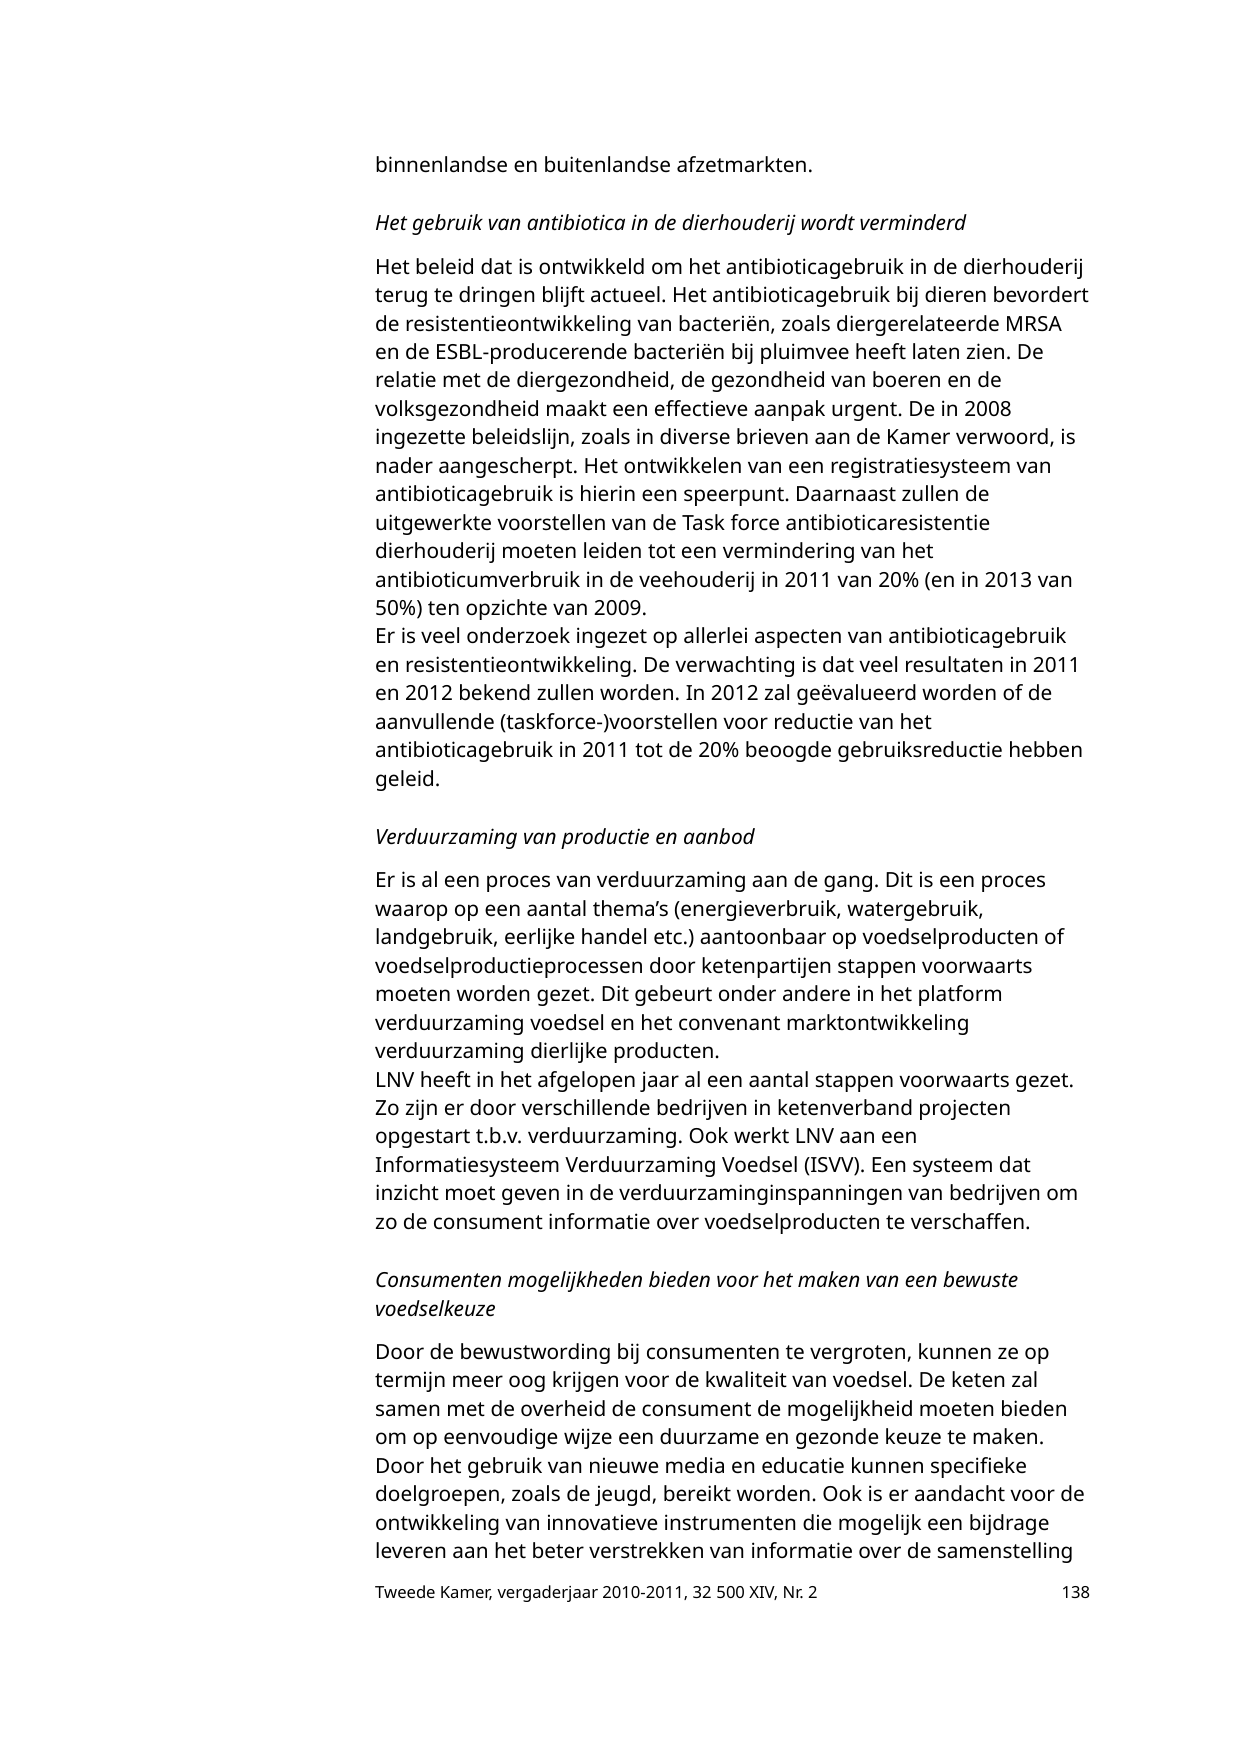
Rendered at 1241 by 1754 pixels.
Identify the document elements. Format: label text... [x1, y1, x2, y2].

text Er is veel onderzoek ingezet op allerlei aspecten van antibioticagebruik en resistentieontwikkeling. De verwachting is dat veel resultaten in 2011 en 2012 bekend zullen worden. In 2012 zal geëvalueerd worden of de aanvullende (taskforce-)voorstellen voor reductie van het antibioticagebruik in 2011 tot de 20% beoogde gebruiksreductie hebben geleid. [375, 622, 1090, 792]
text Consumenten mogelijkheden bieden voor het maken van een bewuste voedselkeuze [375, 1265, 1090, 1322]
text Er is al een proces van verduurzaming aan de gang. Dit is een proces waarop op een aantal thema’s (energieverbruik, watergebruik, landgebruik, eerlijke handel etc.) aantoonbaar op voedselproducten of voedselproductieprocessen door ketenpartijen stappen voorwaarts moeten worden gezet. Dit gebeurt onder andere in het platform verduurzaming voedsel en het convenant marktontwikkeling verduurzaming dierlijke producten. [375, 866, 1090, 1065]
text Het beleid dat is ontwikkeld om het antibioticagebruik in de dierhouderij terug te dringen blijft actueel. Het antibioticagebruik bij dieren bevordert de resistentieontwikkeling van bacteriën, zoals diergerelateerde MRSA en de ESBL-producerende bacteriën bij pluimvee heeft laten zien. De relatie met de diergezondheid, de gezondheid van boeren en de volksgezondheid maakt een effectieve aanpak urgent. De in 2008 ingezette beleidslijn, zoals in diverse brieven aan de Kamer verwoord, is nader aangescherpt. Het ontwikkelen van een registratiesysteem van antibioticagebruik is hierin een speerpunt. Daarnaast zullen de uitgewerkte voorstellen van de Task force antibioticaresistentie dierhouderij moeten leiden tot een vermindering van het antibioticumverbruik in de veehouderij in 2011 van 20% (en in 2013 van 50%) ten opzichte van 2009. [375, 252, 1090, 622]
text binnenlandse en buitenlandse afzetmarkten. [375, 150, 1090, 178]
text LNV heeft in het afgelopen jaar al een aantal stappen voorwaarts gezet. Zo zijn er door verschillende bedrijven in ketenverband projecten opgestart t.b.v. verduurzaming. Ook werkt LNV aan een Informatiesysteem Verduurzaming Voedsel (ISVV). Een systeem dat inzicht moet geven in de verduurzaminginspanningen van bedrijven om zo de consument informatie over voedselproducten te verschaffen. [375, 1065, 1090, 1235]
text Het gebruik van antibiotica in de dierhouderij wordt verminderd [375, 208, 1090, 237]
text Door de bewustwording bij consumenten te vergroten, kunnen ze op termijn meer oog krijgen voor de kwaliteit van voedsel. De keten zal samen met de overheid de consument de mogelijkheid moeten bieden om op eenvoudige wijze een duurzame en gezonde keuze te maken. Door het gebruik van nieuwe media en educatie kunnen specifieke doelgroepen, zoals de jeugd, bereikt worden. Ook is er aandacht voor de ontwikkeling van innovatieve instrumenten die mogelijk een bijdrage leveren aan het beter verstrekken van informatie over de samenstelling [375, 1337, 1090, 1565]
text Verduurzaming van productie en aanbod [375, 822, 1090, 851]
